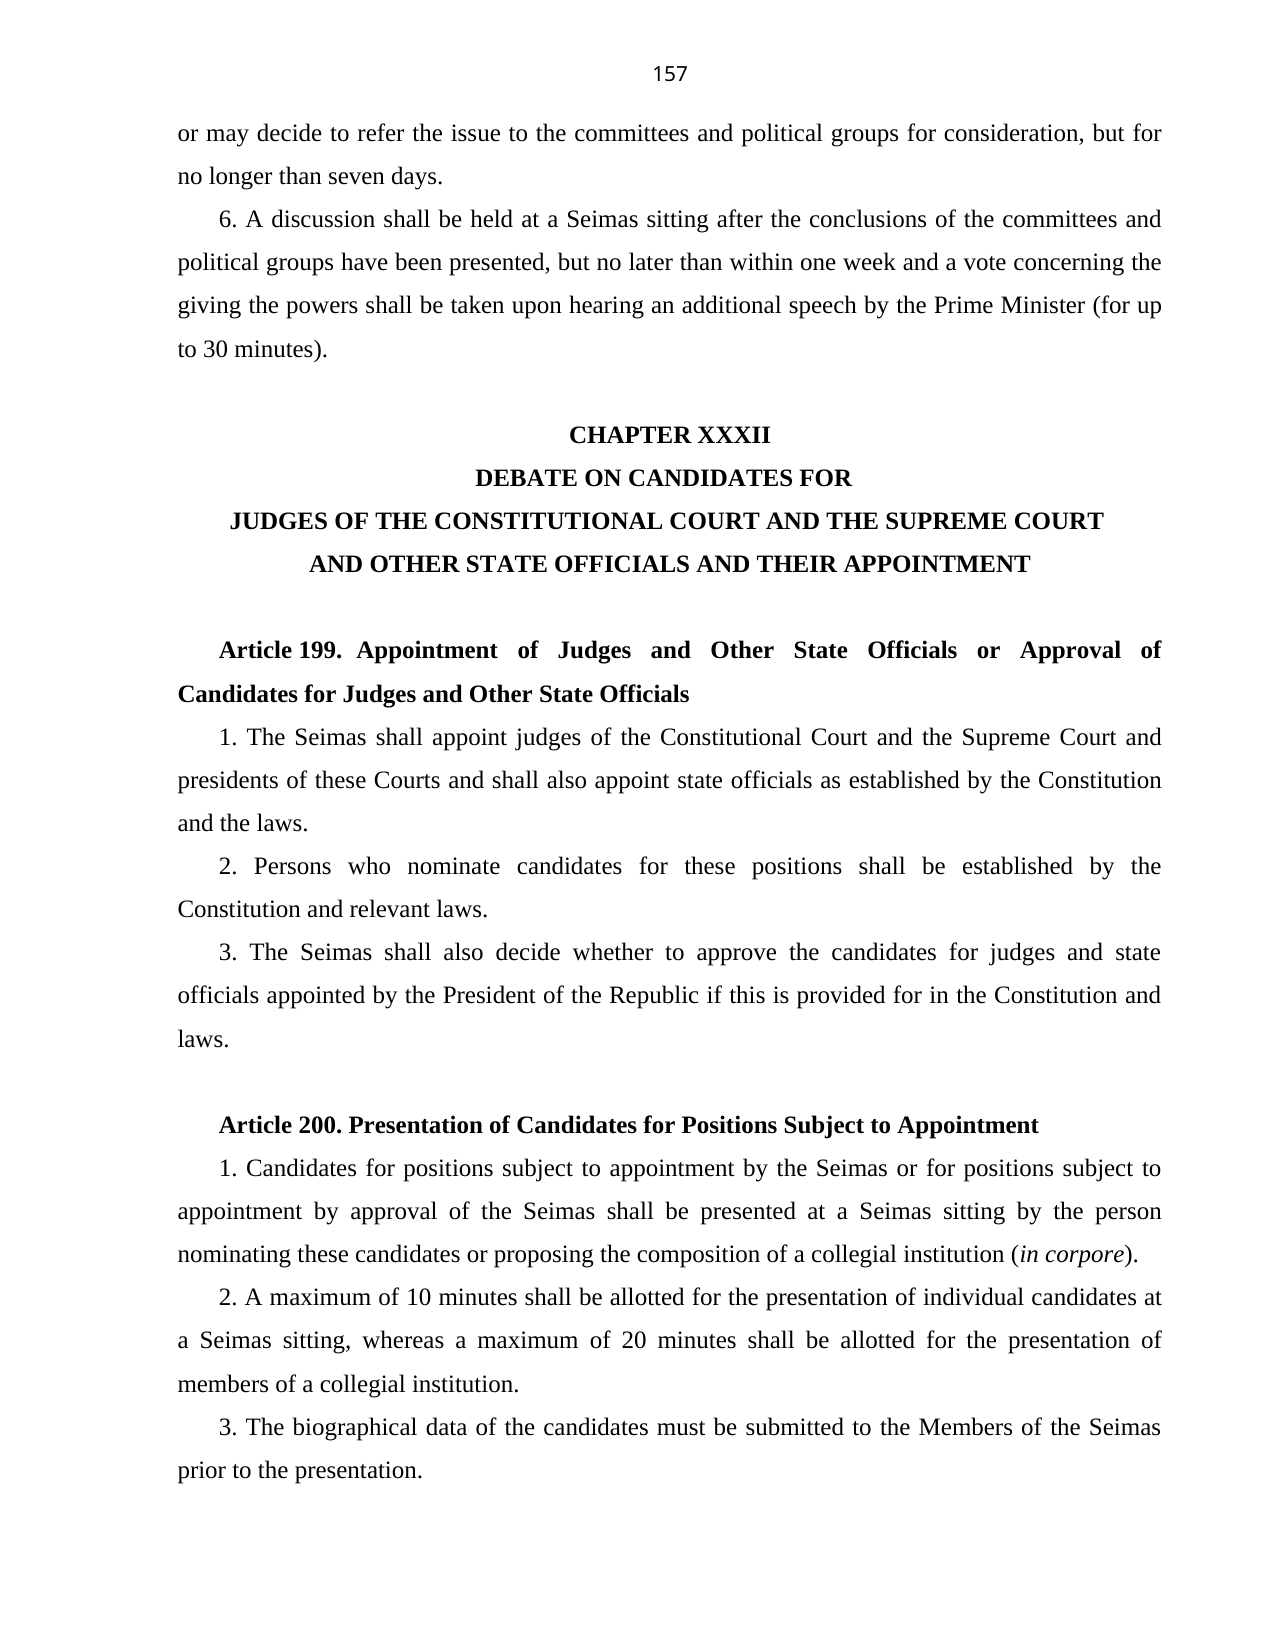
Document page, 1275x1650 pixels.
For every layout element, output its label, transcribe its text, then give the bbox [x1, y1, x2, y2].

text 1. Candidates for positions subject to appointment by the Seimas or for positions subject to appointment by approval of the Seimas shall be presented at a Seimas sitting by the person nominating these candidates or proposing the composition of a collegial institution (in corpore). [177, 1153, 1163, 1268]
text 2. Persons who nominate candidates for these positions shall be established by the Constitution and relevant laws. [177, 851, 1163, 923]
text or may decide to refer the issue to the committees and political groups for consideration, but for no longer than seven days. [177, 118, 1163, 190]
text JUDGES OF THE CONSTITUTIONAL COURT AND THE SUPREME COURT [177, 506, 1163, 535]
text 2. A maximum of 10 minutes shall be allotted for the presentation of individual candidates at a Seimas sitting, whereas a maximum of 20 minutes shall be allotted for the presentation of members of a collegial institution. [177, 1282, 1163, 1397]
text Article 199. Appointment of Judges and Other State Officials or Approval of Candidates for Judges and Other State Officials [177, 636, 1163, 707]
text 6. A discussion shall be held at a Seimas sitting after the conclusions of the committees and political groups have been presented, but no later than within one week and a vote concerning the giving the powers shall be taken upon hearing an additional speech by the Prime Minister (for up to 30 minutes). [177, 204, 1163, 362]
text Chapter XXXII [177, 420, 1163, 449]
text Article 200. Presentation of Candidates for Positions Subject to Appointment [177, 1110, 1163, 1139]
text AND OTHER STATE OFFICIALS AND THEIR APPOINTMENT [177, 549, 1163, 578]
text DEBATE ON CANDIDATES FOR [177, 463, 1163, 492]
text 1. The Seimas shall appoint judges of the Constitutional Court and the Supreme Court and presidents of these Courts and shall also appoint state officials as established by the Constitution and the laws. [177, 722, 1163, 837]
text 3. The Seimas shall also decide whether to approve the candidates for judges and state officials appointed by the President of the Republic if this is provided for in the Constitution and laws. [177, 937, 1163, 1052]
text 3. The biographical data of the candidates must be submitted to the Members of the Seimas prior to the presentation. [177, 1412, 1163, 1484]
